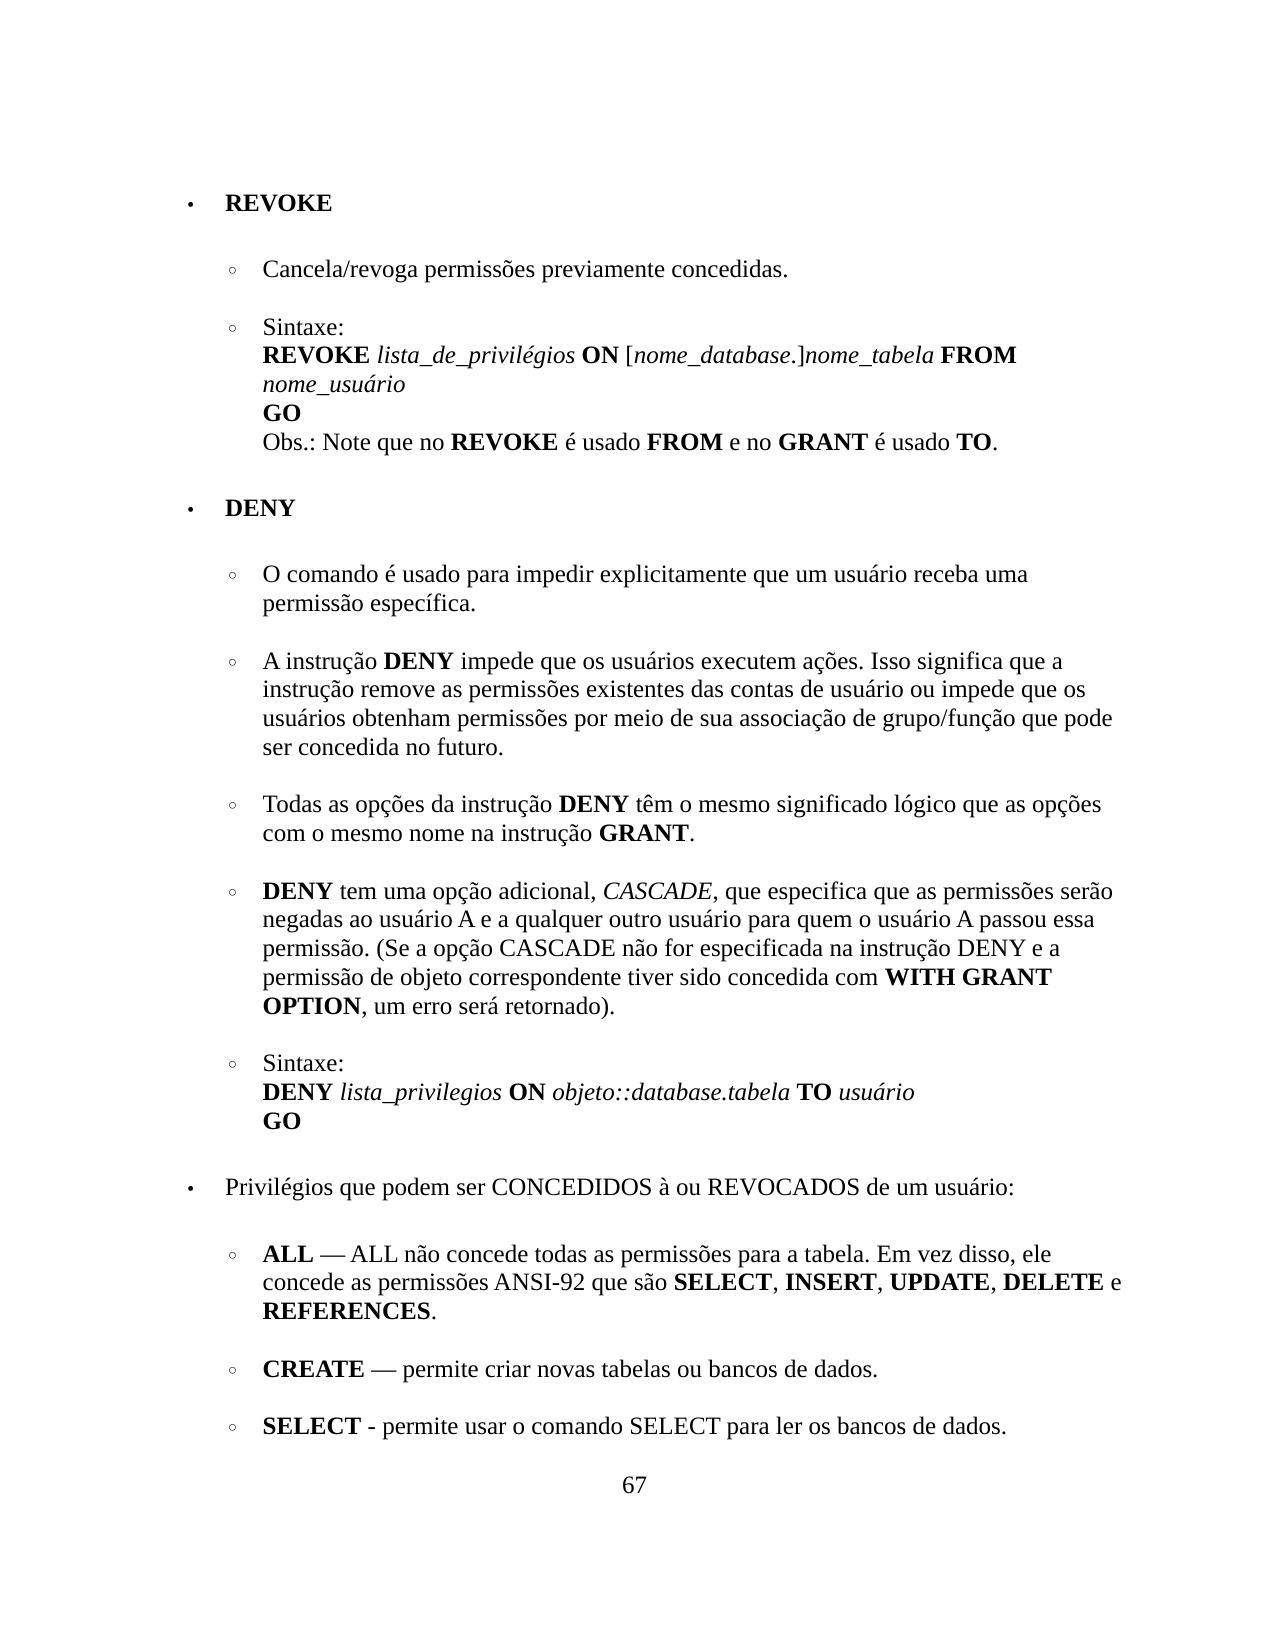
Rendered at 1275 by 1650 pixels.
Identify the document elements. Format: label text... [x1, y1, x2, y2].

list O comando é usado para impedir explicitamente que um usuário receba uma permissão específica. [225, 559, 1125, 646]
list Sintaxe: REVOKE lista_de_privilégios ON [nome_database.]nome_tabela FROM nome_usuário GO Obs.: Note que no REVOKE é usado FROM e no GRANT é usado TO. [225, 312, 1125, 484]
list Privilégios que podem ser CONCEDIDOS à ou REVOCADOS de um usuário: [187, 1172, 1125, 1230]
list SELECT - permite usar o comando SELECT para ler os bancos de dados. [225, 1411, 1125, 1440]
list ALL — ALL não concede todas as permissões para a tabela. Em vez disso, ele concede as permissões ANSI-92 que são SELECT, INSERT, UPDATE, DELETE e REFERENCES. [225, 1239, 1125, 1354]
list [262, 150, 1125, 179]
list Cancela/revoga permissões previamente concedidas. [225, 254, 1125, 312]
list Sintaxe: DENY lista_privilegios ON objeto::database.tabela TO usuário GO [225, 1048, 1125, 1163]
list DENY tem uma opção adicional, CASCADE, que especifica que as permissões serão negadas ao usuário A e a qualquer outro usuário para quem o usuário A passou essa permissão. (Se a opção CASCADE não for especificada na instrução DENY e a permissão de objeto correspondente tiver sido concedida com WITH GRANT OPTION, um erro será retornado). [225, 876, 1125, 1048]
list REVOKE [187, 188, 1125, 245]
list DENY [187, 493, 1125, 551]
list Todas as opções da instrução DENY têm o mesmo significado lógico que as opções com o mesmo nome na instrução GRANT. [225, 789, 1125, 876]
list A instrução DENY impede que os usuários executem ações. Isso significa que a instrução remove as permissões existentes das contas de usuário ou impede que os usuários obtenham permissões por meio de sua associação de grupo/função que pode ser concedida no futuro. [225, 646, 1125, 789]
list CREATE — permite criar novas tabelas ou bancos de dados. [225, 1354, 1125, 1411]
